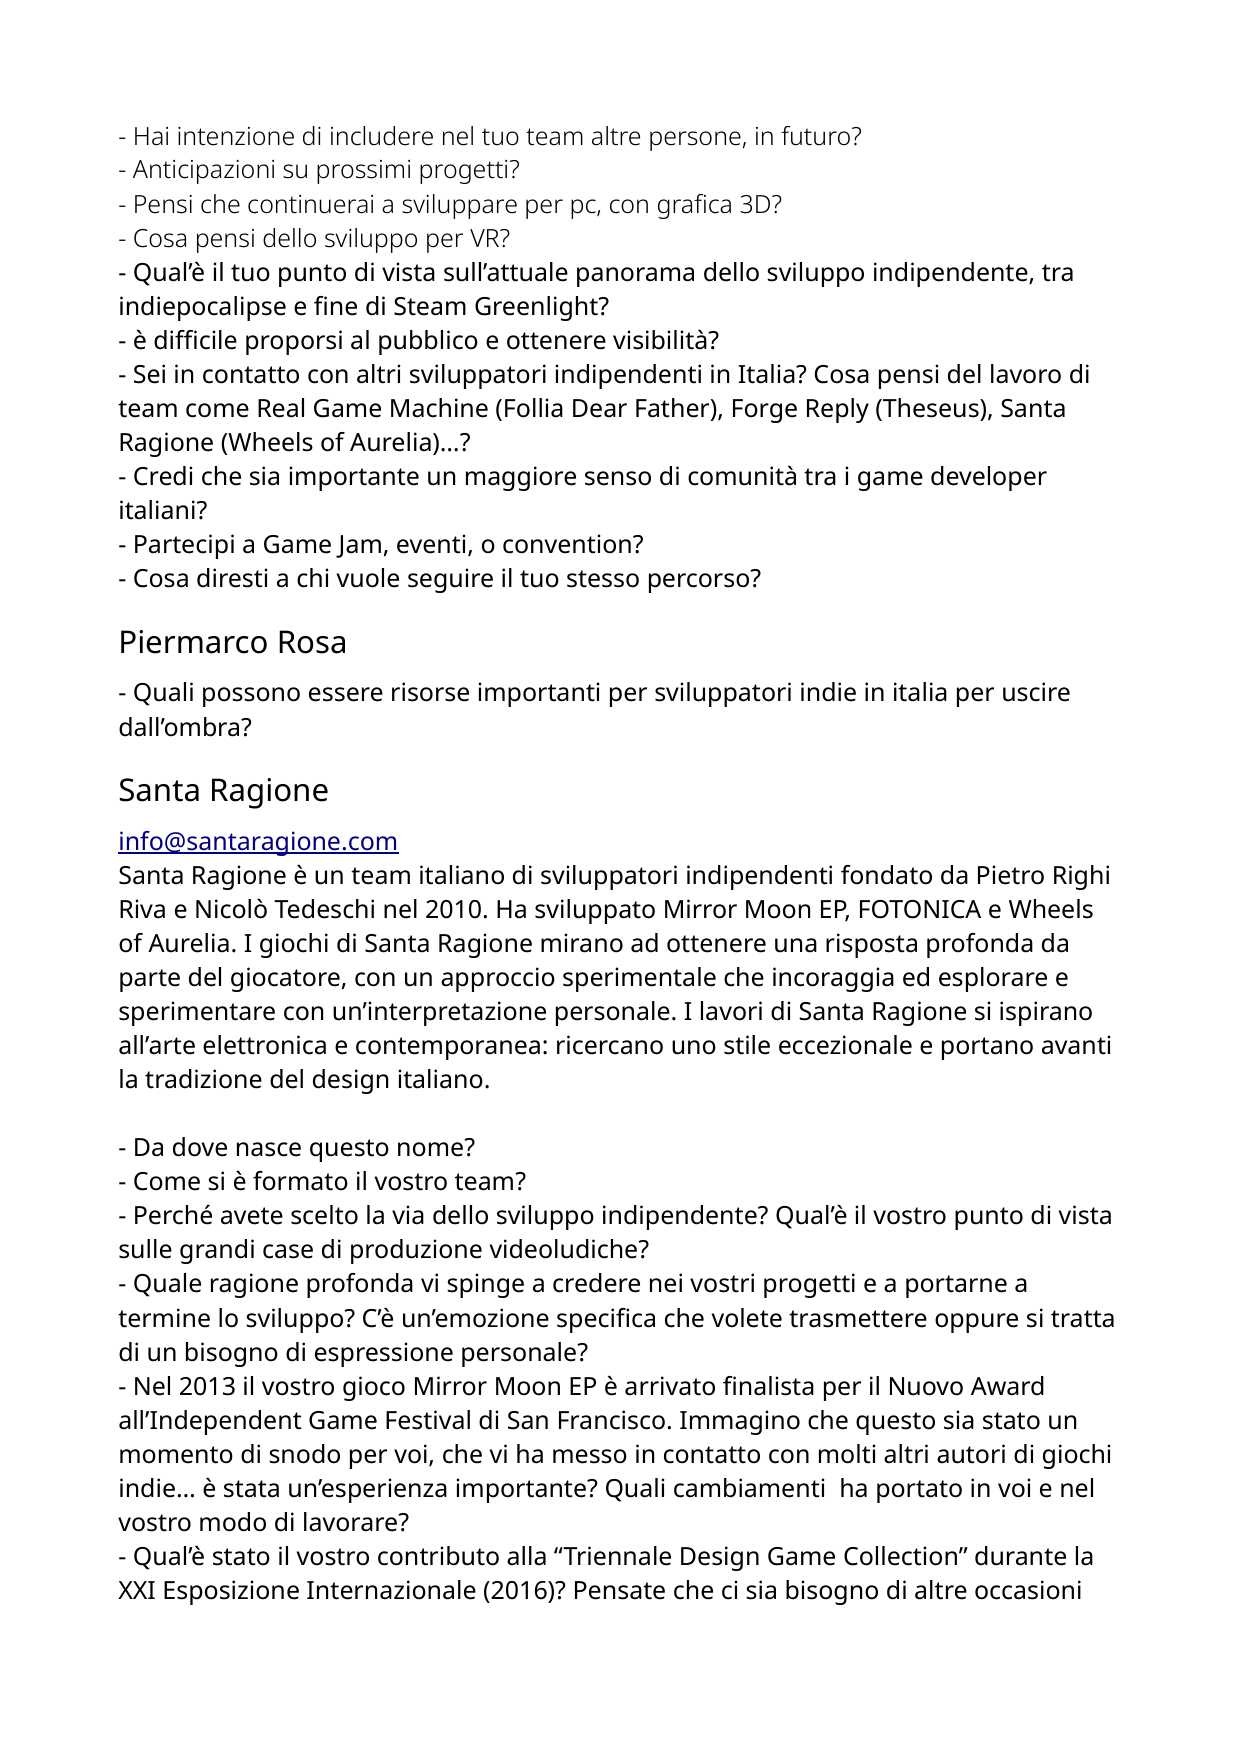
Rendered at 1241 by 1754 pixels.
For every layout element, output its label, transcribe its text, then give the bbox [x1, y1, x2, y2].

text - Pensi che continuerai a sviluppare per pc, con grafica 3D? [118, 186, 1122, 220]
text info@santaragione.com [118, 823, 1122, 857]
text - Credi che sia importante un maggiore senso di comunità tra i game developer italiani? [118, 459, 1122, 527]
text - Anticipazioni su prossimi progetti? [118, 152, 1122, 186]
subtitle Piermarco Rosa [118, 620, 1122, 663]
text - Perché avete scelto la via dello sviluppo indipendente? Qual’è il vostro punto di vista sulle grandi case di produzione videoludiche? [118, 1198, 1122, 1266]
text - Hai intenzione di includere nel tuo team altre persone, in futuro? [118, 118, 1122, 152]
text - Quali possono essere risorse importanti per sviluppatori indie in italia per uscire dall’ombra? [118, 675, 1122, 743]
text - Da dove nasce questo nome? [118, 1130, 1122, 1164]
text - Sei in contatto con altri sviluppatori indipendenti in Italia? Cosa pensi del lavoro di team come Real Game Machine (Follia Dear Father), Forge Reply (Theseus), Santa Ragione (Wheels of Aurelia)…? [118, 357, 1122, 459]
text - Quale ragione profonda vi spinge a credere nei vostri progetti e a portarne a termine lo sviluppo? C’è un’emozione specifica che volete trasmettere oppure si tratta di un bisogno di espressione personale? [118, 1266, 1122, 1368]
text - Cosa pensi dello sviluppo per VR? [118, 220, 1122, 254]
text - Come si è formato il vostro team? [118, 1164, 1122, 1198]
subtitle Santa Ragione [118, 768, 1122, 811]
text - Cosa diresti a chi vuole seguire il tuo stesso percorso? [118, 561, 1122, 595]
text Santa Ragione è un team italiano di sviluppatori indipendenti fondato da Pietro Righi Riva e Nicolò Tedeschi nel 2010. Ha sviluppato Mirror Moon EP, FOTONICA e Wheels of Aurelia. I giochi di Santa Ragione mirano ad ottenere una risposta profonda da parte del giocatore, con un approccio sperimentale che incoraggia ed esplorare e sperimentare con un’interpretazione personale. I lavori di Santa Ragione si ispirano all’arte elettronica e contemporanea: ricercano uno stile eccezionale e portano avanti la tradizione del design italiano. [118, 857, 1122, 1096]
text - Nel 2013 il vostro gioco Mirror Moon EP è arrivato finalista per il Nuovo Award all’Independent Game Festival di San Francisco. Immagino che questo sia stato un momento di snodo per voi, che vi ha messo in contatto con molti altri autori di giochi indie… è stata un’esperienza importante? Quali cambiamenti ha portato in voi e nel vostro modo di lavorare? [118, 1368, 1122, 1539]
text - Qual’è stato il vostro contributo alla “Triennale Design Game Collection” durante la XXI Esposizione Internazionale (2016)? Pensate che ci sia bisogno di altre occasioni [118, 1539, 1122, 1607]
text - Qual’è il tuo punto di vista sull’attuale panorama dello sviluppo indipendente, tra indiepocalipse e fine di Steam Greenlight? [118, 254, 1122, 322]
text - è difficile proporsi al pubblico e ottenere visibilità? [118, 322, 1122, 357]
text - Partecipi a Game Jam, eventi, o convention? [118, 527, 1122, 561]
